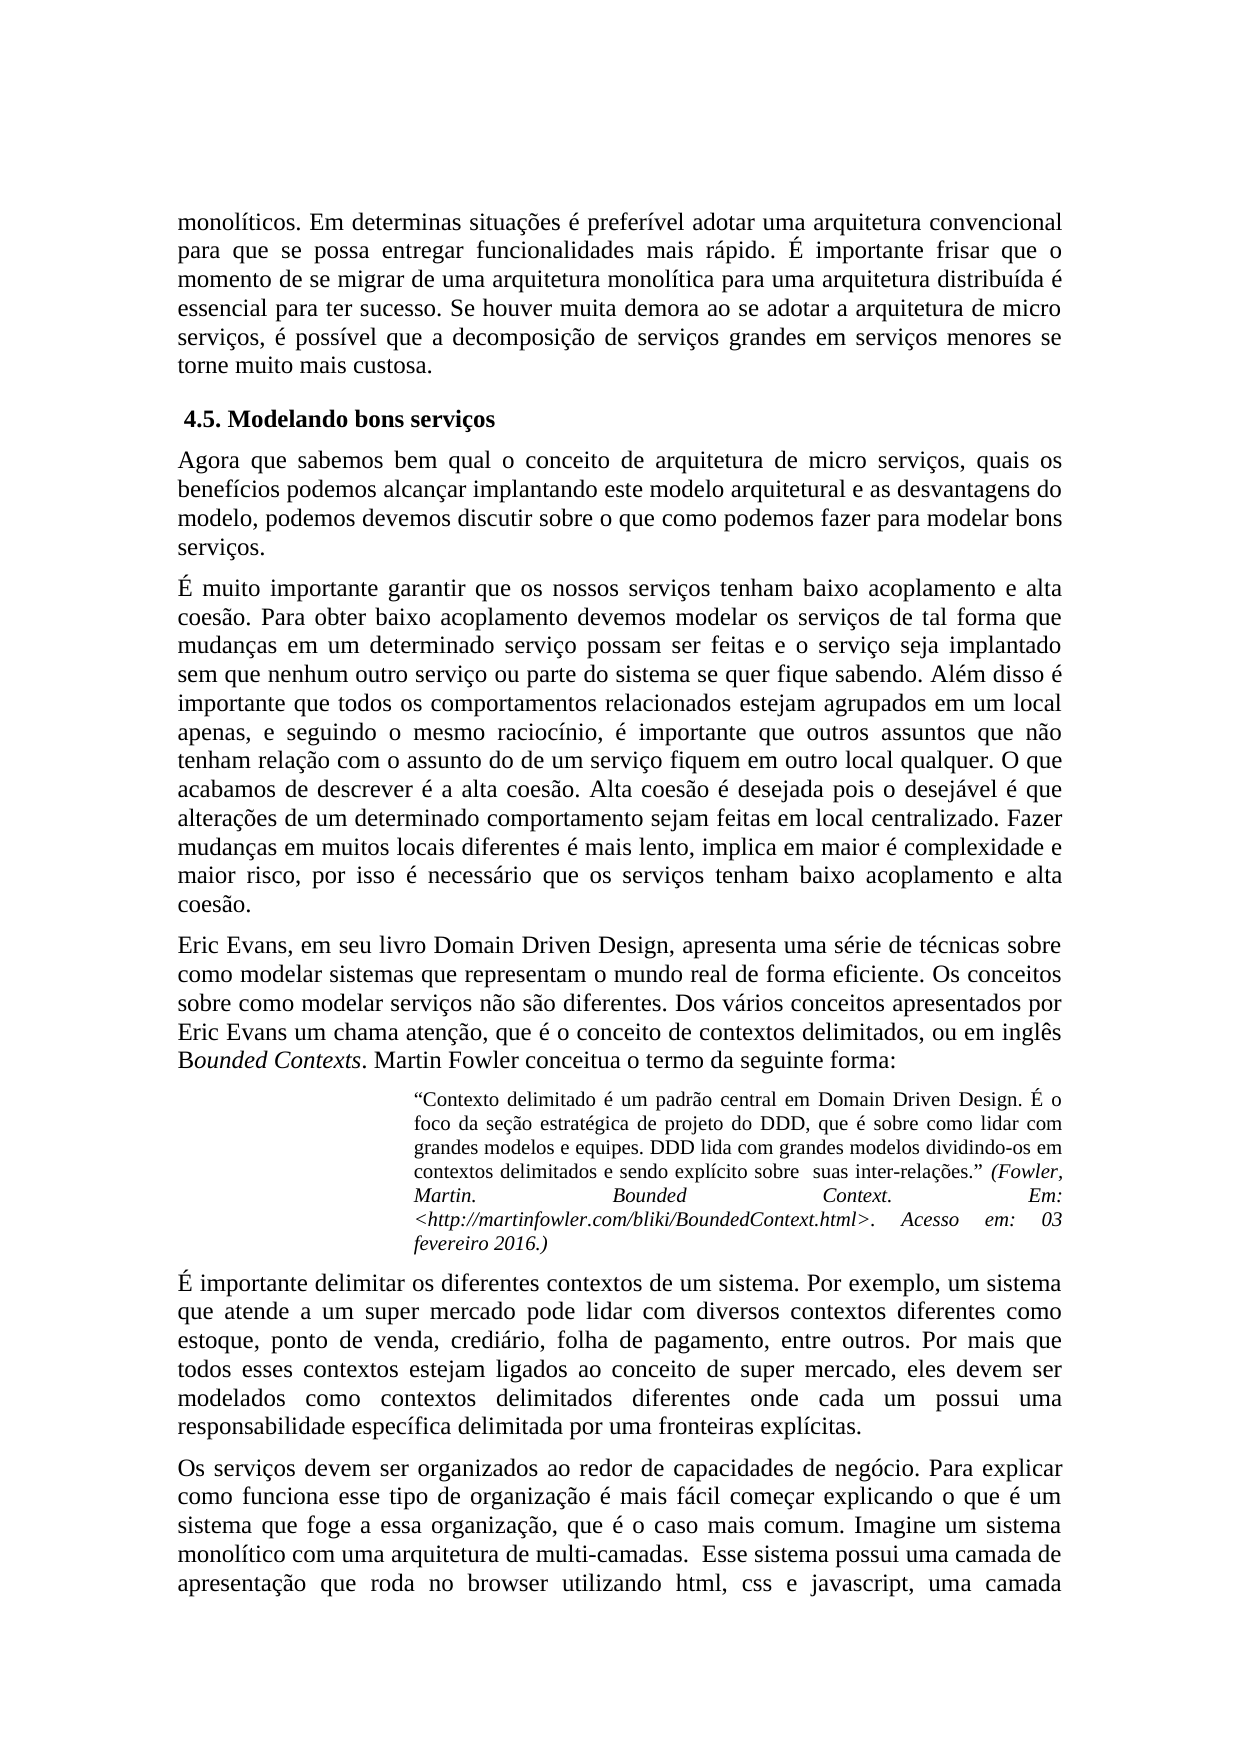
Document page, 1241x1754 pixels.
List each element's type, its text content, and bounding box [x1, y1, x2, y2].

text Eric Evans, em seu livro Domain Driven Design, apresenta uma série de técnicas sobre como modelar sistemas que representam o mundo real de forma eficiente. Os conceitos sobre como modelar serviços não são diferentes. Dos vários conceitos apresentados por Eric Evans um chama atenção, que é o conceito de contextos delimitados, ou em inglês Bounded Contexts. Martin Fowler conceitua o termo da seguinte forma: [177, 931, 1063, 1074]
text É importante delimitar os diferentes contextos de um sistema. Por exemplo, um sistema que atende a um super mercado pode lidar com diversos contextos diferentes como estoque, ponto de venda, crediário, folha de pagamento, entre outros. Por mais que todos esses contextos estejam ligados ao conceito de super mercado, eles devem ser modelados como contextos delimitados diferentes onde cada um possui uma responsabilidade específica delimitada por uma fronteiras explícitas. [177, 1268, 1063, 1440]
text Agora que sabemos bem qual o conceito de arquitetura de micro serviços, quais os benefícios podemos alcançar implantando este modelo arquitetural e as desvantagens do modelo, podemos devemos discutir sobre o que como podemos fazer para modelar bons serviços. [177, 446, 1063, 561]
text É muito importante garantir que os nossos serviços tenham baixo acoplamento e alta coesão. Para obter baixo acoplamento devemos modelar os serviços de tal forma que mudanças em um determinado serviço possam ser feitas e o serviço seja implantado sem que nenhum outro serviço ou parte do sistema se quer fique sabendo. Além disso é importante que todos os comportamentos relacionados estejam agrupados em um local apenas, e seguindo o mesmo raciocínio, é importante que outros assuntos que não tenham relação com o assunto do de um serviço fiquem em outro local qualquer. O que acabamos de descrever é a alta coesão. Alta coesão é desejada pois o desejável é que alterações de um determinado comportamento sejam feitas em local centralizado. Fazer mudanças em muitos locais diferentes é mais lento, implica em maior é complexidade e maior risco, por isso é necessário que os serviços tenham baixo acoplamento e alta coesão. [177, 573, 1063, 918]
text monolíticos. Em determinas situações é preferível adotar uma arquitetura convencional para que se possa entregar funcionalidades mais rápido. É importante frisar que o momento de se migrar de uma arquitetura monolítica para uma arquitetura distribuída é essencial para ter sucesso. Se houver muita demora ao se adotar a arquitetura de micro serviços, é possível que a decomposição de serviços grandes em serviços menores se torne muito mais custosa. [177, 207, 1063, 379]
text “Contexto delimitado é um padrão central em Domain Driven Design. É o foco da seção estratégica de projeto do DDD, que é sobre como lidar com grandes modelos e equipes. DDD lida com grandes modelos dividindo-os em contextos delimitados e sendo explícito sobre suas inter-relações.” (Fowler, Martin. Bounded Context. Em: <http://martinfowler.com/bliki/BoundedContext.html>. Acesso em: 03 fevereiro 2016.) [413, 1087, 1063, 1255]
text Os serviços devem ser organizados ao redor de capacidades de negócio. Para explicar como funciona esse tipo de organização é mais fácil começar explicando o que é um sistema que foge a essa organização, que é o caso mais comum. Imagine um sistema monolítico com uma arquitetura de multi-camadas. Esse sistema possui uma camada de apresentação que roda no browser utilizando html, css e javascript, uma camada [177, 1453, 1063, 1596]
subtitle Modelando bons serviços [177, 404, 1063, 433]
